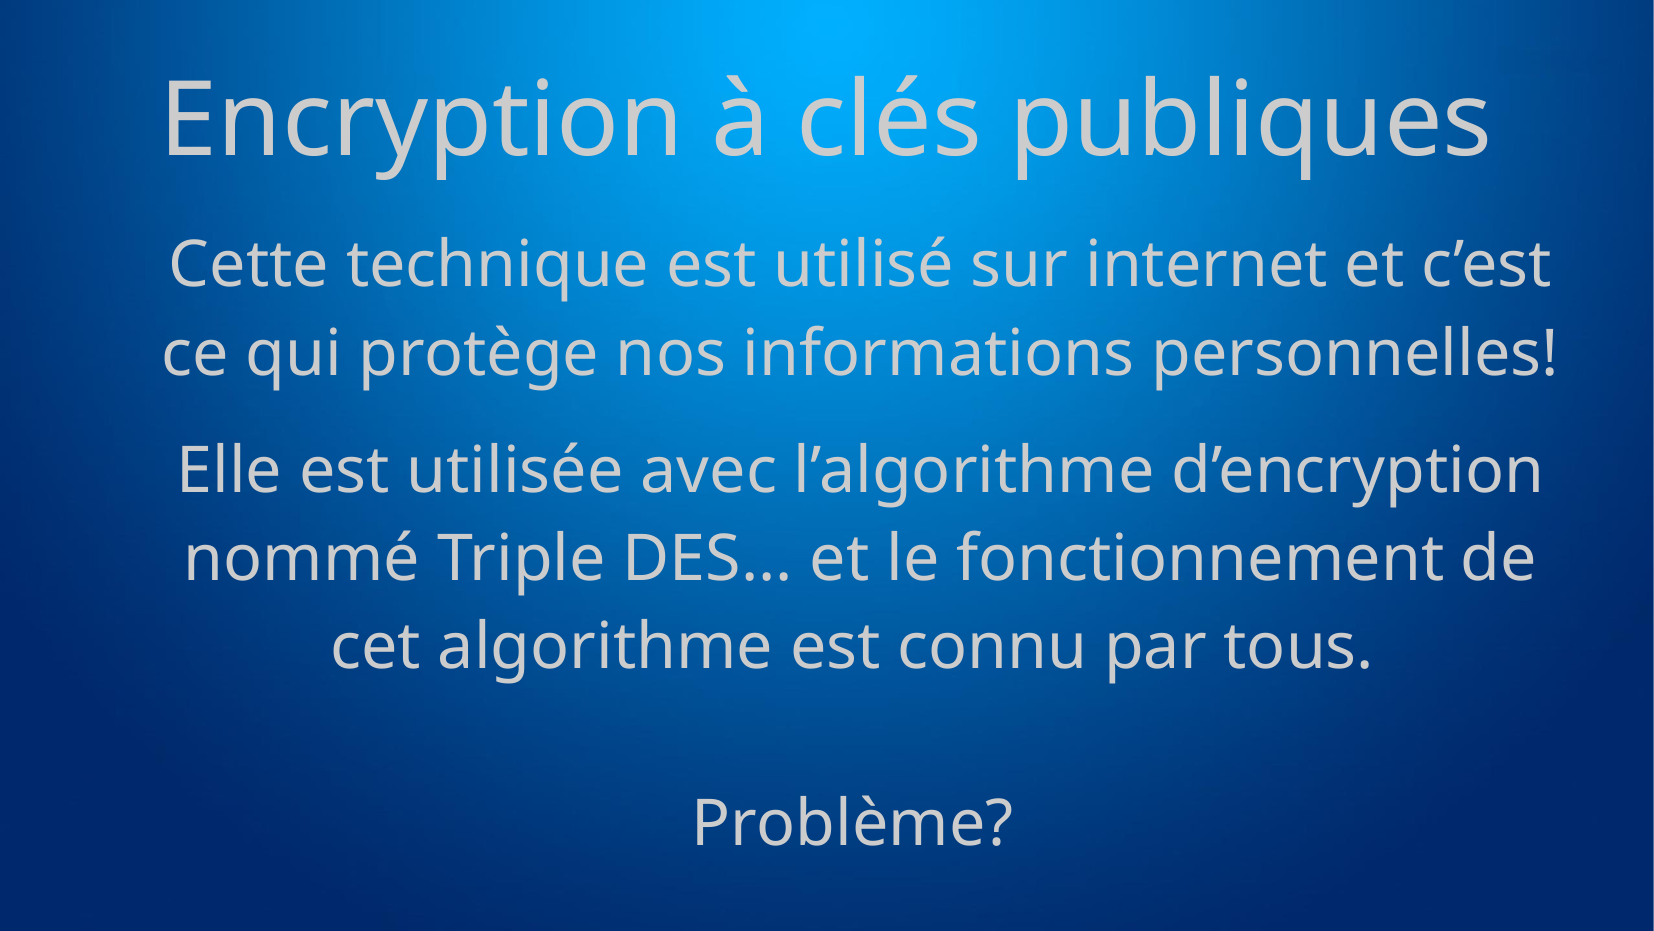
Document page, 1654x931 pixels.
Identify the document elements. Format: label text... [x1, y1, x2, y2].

title Encryption à clés publiques [82, 37, 1571, 193]
list Cette technique est utilisé sur internet et c’est ce qui protège nos informations personnelles! Elle est utilisée avec l’algorithme d’encryption nommé Triple DES... et le fonctionnement de cet algorithme est connu par tous. Problème? [82, 217, 1571, 875]
picture [0, 0, 1654, 931]
